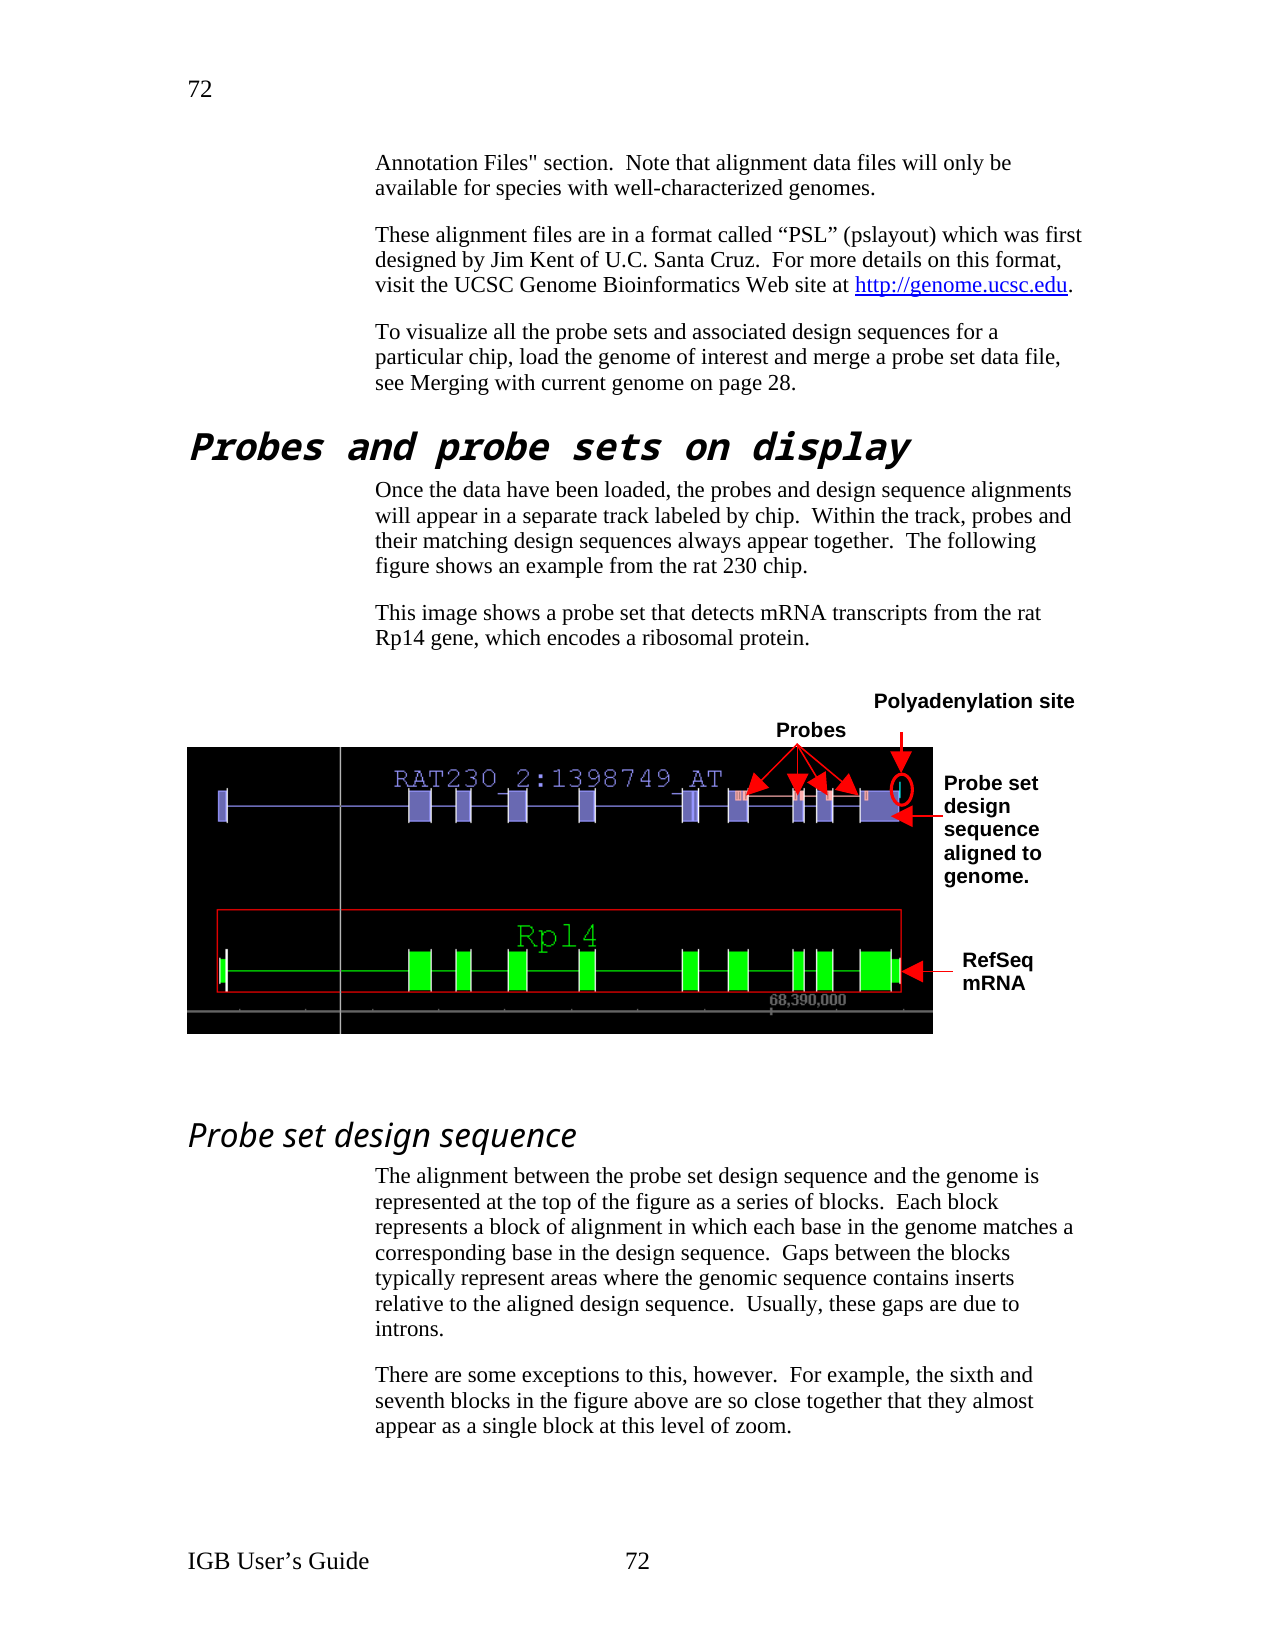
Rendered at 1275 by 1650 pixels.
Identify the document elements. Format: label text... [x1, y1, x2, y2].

subtitle Probes and probe sets on display [187, 420, 1087, 471]
subtitle Probe set design sequence [187, 1112, 1087, 1157]
text To visualize all the probe sets and associated design sequences for a particular chip, load the genome of interest and merge a probe set data file, see Merging with current genome on page 28. [375, 319, 1087, 395]
text These alignment files are in a format called “PSL” (pslayout) which was first designed by Jim Kent of U.C. Santa Cruz. For more details on this format, visit the UCSC Genome Bioinformatics Web site at http://genome.ucsc.edu. [375, 222, 1087, 298]
picture [893, 776, 910, 803]
text Annotation Files" section. Note that alignment data files will only be available for species with well-characterized genomes. [375, 150, 1087, 201]
text The alignment between the probe set design sequence and the genome is represented at the top of the figure as a series of blocks. Each block represents a block of alignment in which each base in the genome matches a corresponding base in the design sequence. Gaps between the blocks typically represent areas where the genomic sequence contains inserts relative to the aligned design sequence. Usually, these gaps are due to introns. [375, 1163, 1087, 1341]
text Once the data have been loaded, the probes and design sequence alignments will appear in a separate track labeled by chip. Within the track, probes and their matching design sequences always appear together. The following figure shows an example from the rat 230 chip. [375, 477, 1087, 579]
text This image shows a probe set that detects mRNA transcripts from the rat Rp14 gene, which encodes a ribosomal protein. [375, 600, 1087, 651]
text There are some exceptions to this, however. For example, the sixth and seventh blocks in the figure above are so close together that they almost appear as a single block at this level of zoom. [375, 1362, 1087, 1438]
picture [187, 747, 933, 1034]
